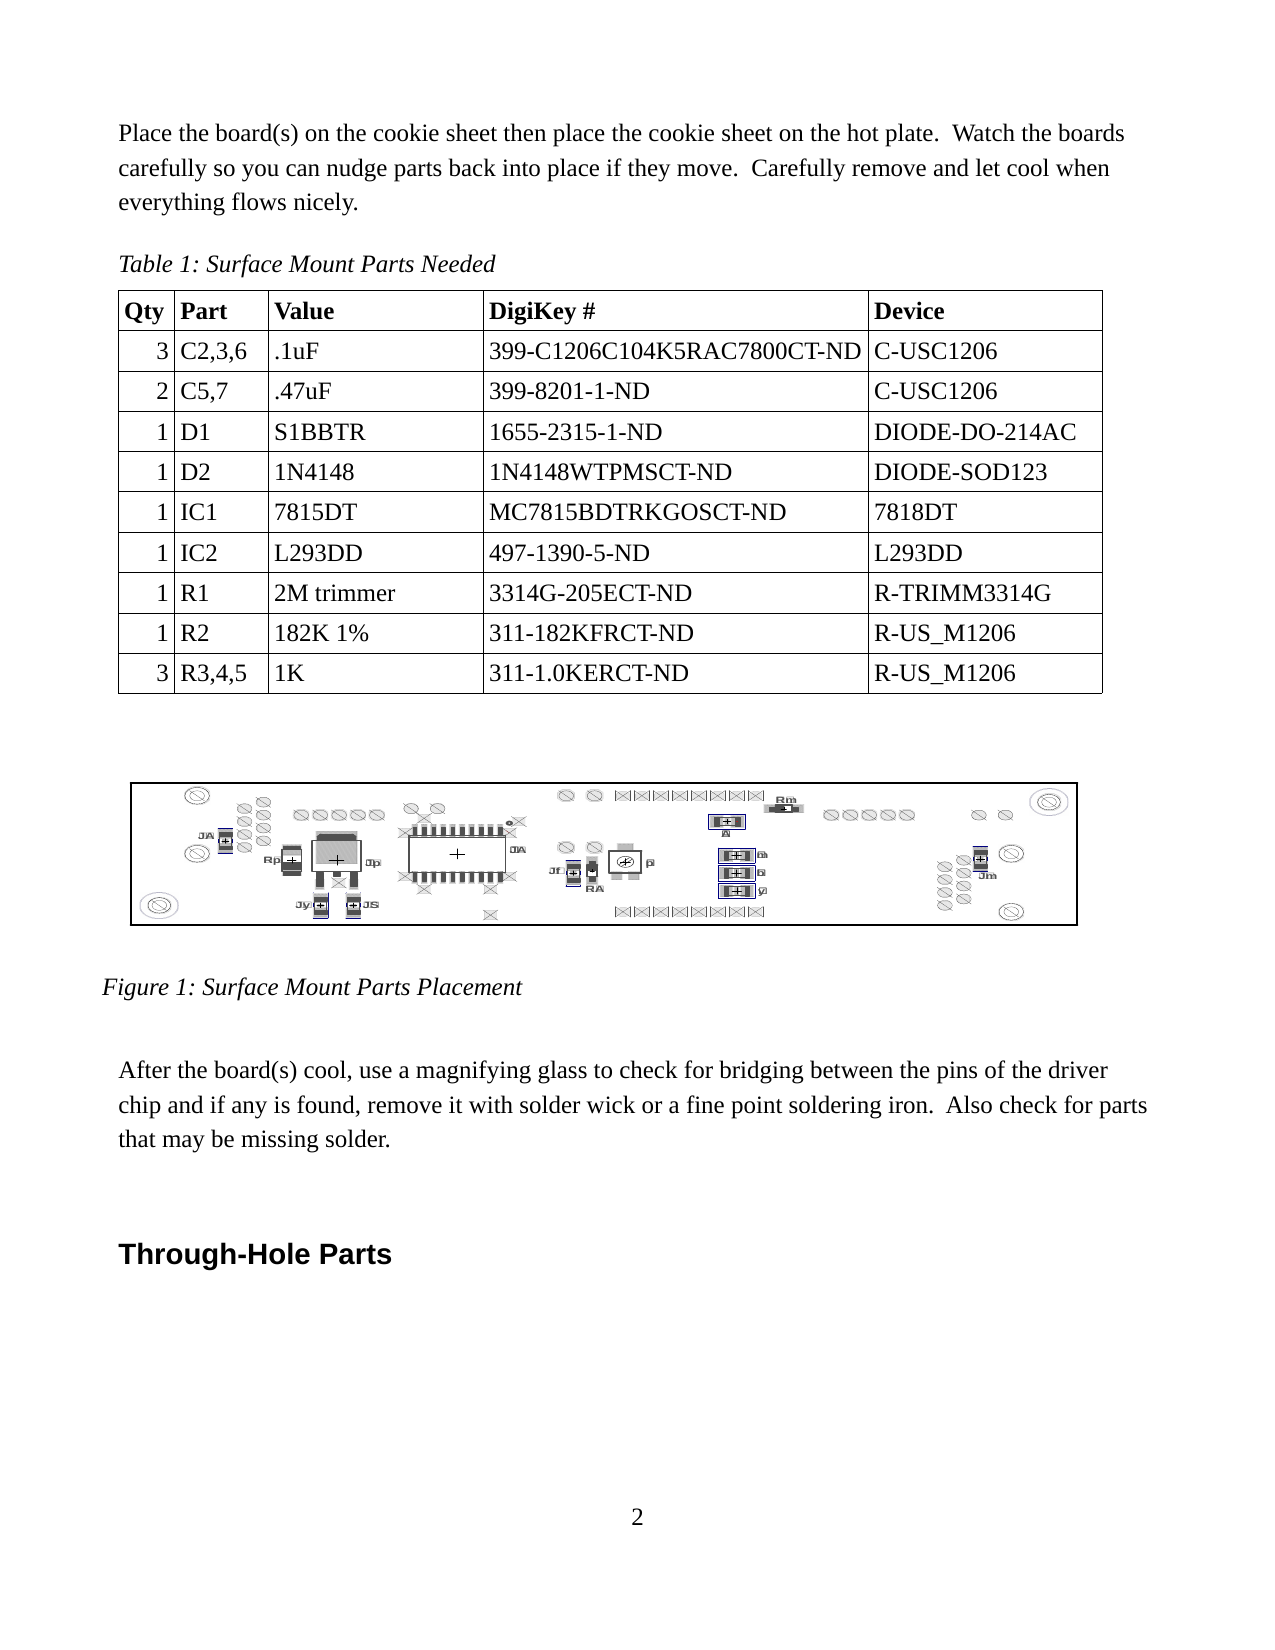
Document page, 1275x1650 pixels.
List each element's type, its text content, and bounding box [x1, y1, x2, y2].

table_cell C2,3,6 [175, 331, 268, 371]
table_cell 2M trimmer [269, 573, 483, 612]
table_cell C5,7 [175, 372, 268, 411]
table_cell 311-1.0KERCT-ND [484, 654, 868, 693]
table_cell 3314G-205ECT-ND [484, 573, 868, 612]
table_header Qty [119, 291, 174, 330]
table_cell L293DD [269, 533, 483, 572]
table_cell 399-C1206C104K5RAC7800CT-ND [484, 331, 868, 371]
table_cell 2 [119, 372, 174, 411]
table_cell 1 [119, 412, 174, 451]
table_cell 311-182KFRCT-ND [484, 614, 868, 653]
table_cell R-TRIMM3314G [869, 573, 1102, 612]
table_cell 3 [119, 654, 174, 693]
table_cell IC2 [175, 533, 268, 572]
table_cell C-USC1206 [869, 372, 1102, 411]
table_cell 1 [119, 573, 174, 612]
text Table 1: Surface Mount Parts Needed [118, 249, 1157, 277]
table_cell 1N4148 [269, 452, 483, 491]
table_cell DIODE-SOD123 [869, 452, 1102, 491]
table_cell .47uF [269, 372, 483, 411]
table_cell R-US_M1206 [869, 614, 1102, 653]
table_cell 7815DT [269, 492, 483, 532]
table_cell 1 [119, 533, 174, 572]
subtitle Through-Hole Parts [118, 1237, 1157, 1271]
table_header Part [175, 291, 268, 330]
table_cell R2 [175, 614, 268, 653]
table_cell D1 [175, 412, 268, 451]
text Place the board(s) on the cookie sheet then place the cookie sheet on the hot plate. Watch the boards carefully so you can nudge parts back into place if they move. Carefully remove and let cool when everything flows nicely. [118, 118, 1157, 216]
table_cell 399-8201-1-ND [484, 372, 868, 411]
table_cell 7818DT [869, 492, 1102, 532]
table_cell C-USC1206 [869, 331, 1102, 371]
table_cell IC1 [175, 492, 268, 532]
table_cell DIODE-DO-214AC [869, 412, 1102, 451]
table_cell R1 [175, 573, 268, 612]
table_cell MC7815BDTRKGOSCT-ND [484, 492, 868, 532]
table_header Device [869, 291, 1102, 330]
text After the board(s) cool, use a magnifying glass to check for bridging between the pins of the driver chip and if any is found, remove it with solder wick or a fine point soldering iron. Also check for parts that may be missing solder. [118, 1055, 1157, 1153]
table_cell 497-1390-5-ND [484, 533, 868, 572]
table_cell 3 [119, 331, 174, 371]
table_cell 1N4148WTPMSCT-ND [484, 452, 868, 491]
text Figure 1: Surface Mount Parts Placement [102, 972, 1099, 1000]
table_cell .1uF [269, 331, 483, 371]
table_header Value [269, 291, 483, 330]
table_cell 1K [269, 654, 483, 693]
table_cell 182K 1% [269, 614, 483, 653]
text [102, 718, 1099, 735]
table_cell D2 [175, 452, 268, 491]
table_cell 1655-2315-1-ND [484, 412, 868, 451]
table_cell 1 [119, 492, 174, 532]
table_cell R-US_M1206 [869, 654, 1102, 693]
table_cell 1 [119, 452, 174, 491]
table_cell S1BBTR [269, 412, 483, 451]
table_header DigiKey # [484, 291, 868, 330]
table_cell L293DD [869, 533, 1102, 572]
table_cell 1 [119, 614, 174, 653]
table_cell R3,4,5 [175, 654, 268, 693]
